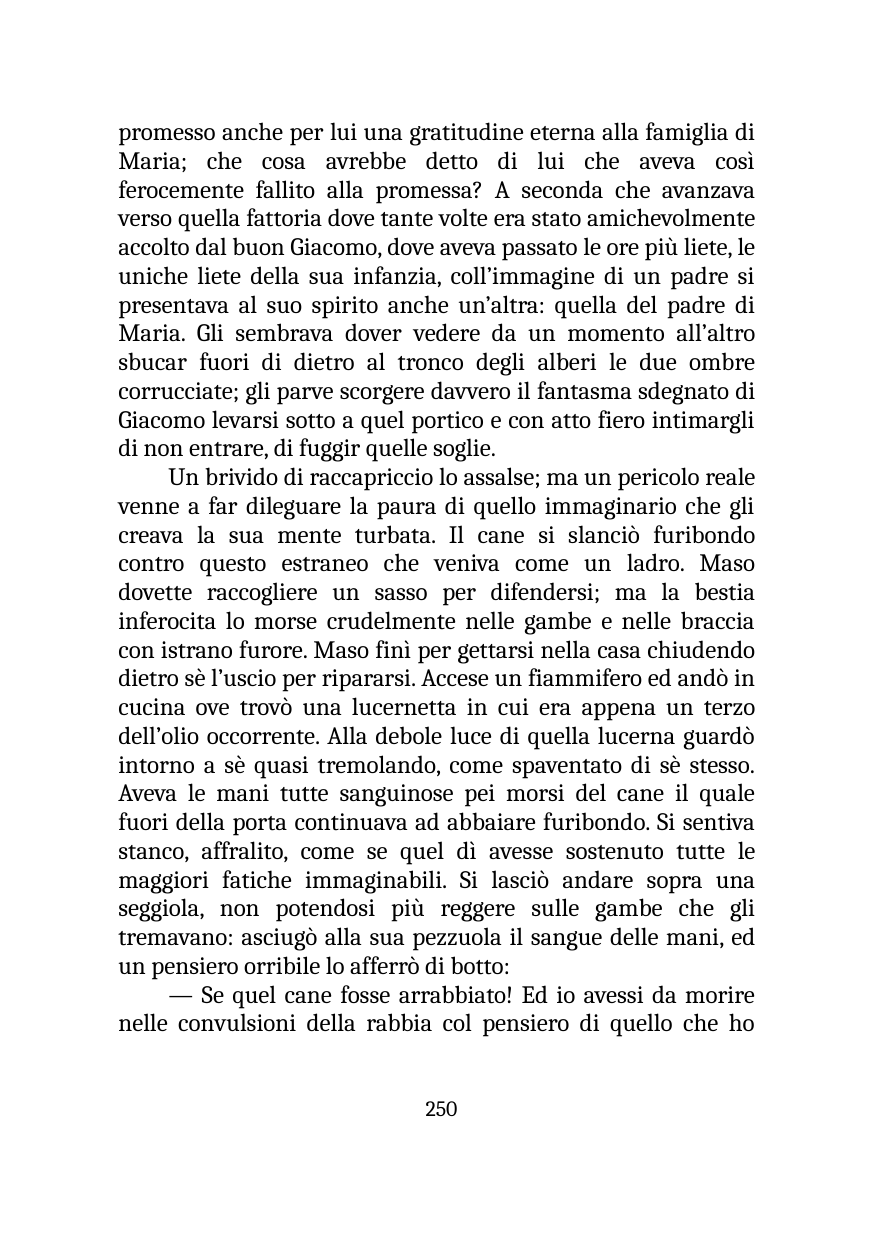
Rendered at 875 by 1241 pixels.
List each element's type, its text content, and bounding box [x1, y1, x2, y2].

text promesso anche per lui una gratitudine eterna alla famiglia di Maria; che cosa avrebbe detto di lui che aveva così ferocemente fallito alla promessa? A seconda che avanzava verso quella fattoria dove tante volte era stato amichevolmente accolto dal buon Giacomo, dove aveva passato le ore più liete, le uniche liete della sua infanzia, coll’immagine di un padre si presentava al suo spirito anche un’altra: quella del padre di Maria. Gli sembrava dover vedere da un momento all’altro sbucar fuori di dietro al tronco degli alberi le due ombre corrucciate; gli parve scorgere davvero il fantasma sdegnato di Giacomo levarsi sotto a quel portico e con atto fiero intimargli di non entrare, di fuggir quelle soglie. [118, 118, 756, 463]
text Un brivido di raccapriccio lo assalse; ma un pericolo reale venne a far dileguare la paura di quello immaginario che gli creava la sua mente turbata. Il cane si slanciò furibondo contro questo estraneo che veniva come un ladro. Maso dovette raccogliere un sasso per difendersi; ma la bestia inferocita lo morse crudelmente nelle gambe e nelle braccia con istrano furore. Maso finì per gettarsi nella casa chiudendo dietro sè l’uscio per ripararsi. Accese un fiammifero ed andò in cucina ove trovò una lucernetta in cui era appena un terzo dell’olio occorrente. Alla debole luce di quella lucerna guardò intorno a sè quasi tremolando, come spaventato di sè stesso. Aveva le mani tutte sanguinose pei morsi del cane il quale fuori della porta continuava ad abbaiare furibondo. Si sentiva stanco, affralito, come se quel dì avesse sostenuto tutte le maggiori fatiche immaginabili. Si lasciò andare sopra una seggiola, non potendosi più reggere sulle gambe che gli tremavano: asciugò alla sua pezzuola il sangue delle mani, ed un pensiero orribile lo afferrò di botto: [118, 463, 756, 981]
text — Se quel cane fosse arrabbiato! Ed io avessi da morire nelle convulsioni della rabbia col pensiero di quello che ho [118, 981, 756, 1038]
